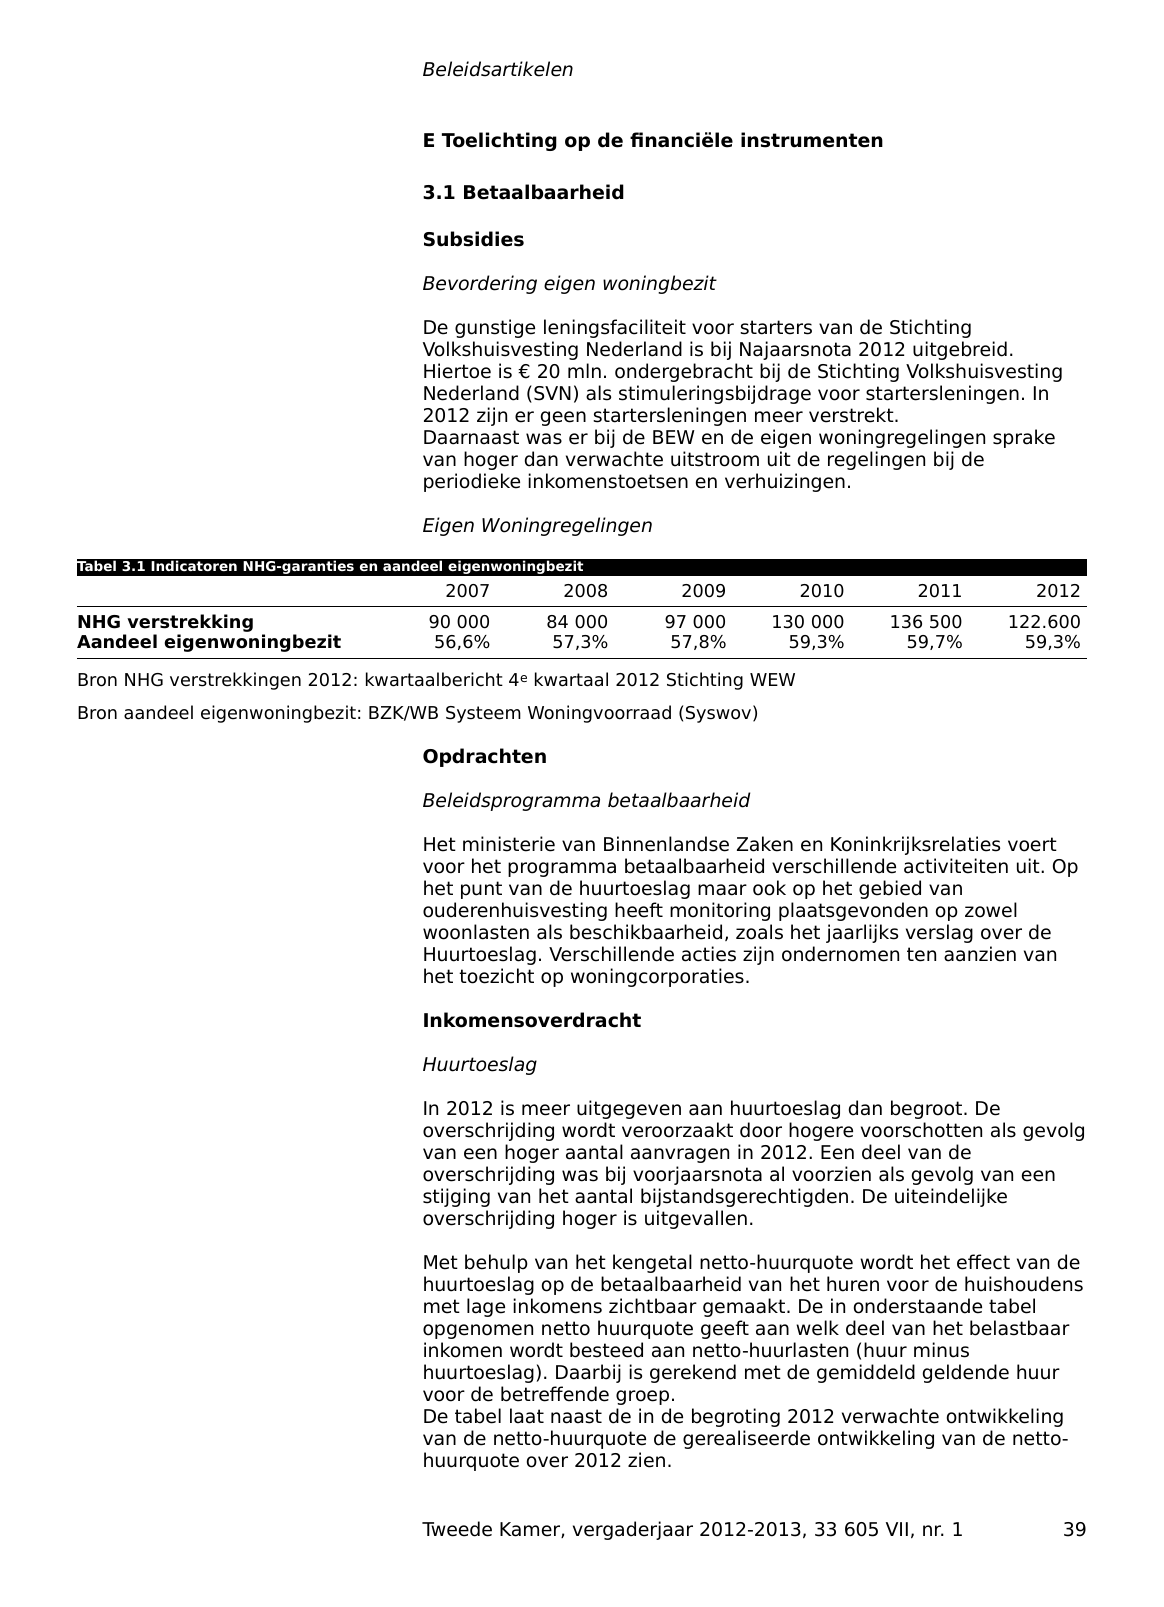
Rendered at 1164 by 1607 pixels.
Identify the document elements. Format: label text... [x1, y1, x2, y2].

table_cell Bron NHG verstrekkingen 2012: kwartaalbericht 4e kwartaal 2012 Stichting WEW Bron aandeel eigenwoningbezit: BZK/WB Systeem Woningvoorraad (Syswov) [77, 659, 1087, 723]
table_cell 57,3% [496, 632, 614, 657]
table_cell NHG verstrekking [77, 607, 378, 632]
subtitle Eigen Woningregelingen [422, 515, 1087, 537]
table_cell 57,8% [614, 632, 732, 657]
table_cell 84 000 [496, 607, 614, 632]
table_cell 2011 [850, 576, 968, 606]
text De gunstige leningsfaciliteit voor starters van de Stichting Volkshuisvesting Nederland is bij Najaarsnota 2012 uitgebreid. Hiertoe is € 20 mln. ondergebracht bij de Stichting Volkshuisvesting Nederland (SVN) als stimuleringsbijdrage voor startersleningen. In 2012 zijn er geen startersleningen meer verstrekt. [422, 317, 1087, 427]
text De tabel laat naast de in de begroting 2012 verwachte ontwikkeling van de netto-huurquote de gerealiseerde ontwikkeling van de netto-huurquote over 2012 zien. [422, 1406, 1087, 1472]
table_cell 59,3% [969, 632, 1087, 657]
table_cell 2010 [732, 576, 850, 606]
table_cell 90 000 [378, 607, 496, 632]
text Met behulp van het kengetal netto-huurquote wordt het effect van de huurtoeslag op de betaalbaarheid van het huren voor de huishoudens met lage inkomens zichtbaar gemaakt. De in onderstaande tabel opgenomen netto huurquote geeft aan welk deel van het belastbaar inkomen wordt besteed aan netto-huurlasten (huur minus huurtoeslag). Daarbij is gerekend met de gemiddeld geldende huur voor de betreffende groep. [422, 1252, 1087, 1406]
table_cell 2008 [496, 576, 614, 606]
text In 2012 is meer uitgegeven aan huurtoeslag dan begroot. De overschrijding wordt veroorzaakt door hogere voorschotten als gevolg van een hoger aantal aanvragen in 2012. Een deel van de overschrijding was bij voorjaarsnota al voorzien als gevolg van een stijging van het aantal bijstandsgerechtigden. De uiteindelijke overschrijding hoger is uitgevallen. [422, 1098, 1087, 1230]
subtitle Subsidies [422, 229, 1087, 251]
table_cell 97 000 [614, 607, 732, 632]
subtitle Bevordering eigen woningbezit [422, 273, 1087, 295]
subtitle Inkomensoverdracht [422, 1010, 1087, 1032]
table_header Tabel 3.1 Indicatoren NHG-garanties en aandeel eigenwoningbezit [77, 559, 1087, 575]
table_cell 136 500 [850, 607, 968, 632]
table_cell 2012 [969, 576, 1087, 606]
table_cell 122.600 [969, 607, 1087, 632]
table_cell 59,3% [732, 632, 850, 657]
table_cell 130 000 [732, 607, 850, 632]
table_cell Aandeel eigenwoningbezit [77, 632, 378, 657]
table_cell 59,7% [850, 632, 968, 657]
table_cell 2009 [614, 576, 732, 606]
subtitle E Toelichting op de financiële instrumenten [422, 130, 1087, 152]
table_cell [77, 576, 378, 606]
text Daarnaast was er bij de BEW en de eigen woningregelingen sprake van hoger dan verwachte uitstroom uit de regelingen bij de periodieke inkomenstoetsen en verhuizingen. [422, 427, 1087, 493]
subtitle Huurtoeslag [422, 1054, 1087, 1076]
text Het ministerie van Binnenlandse Zaken en Koninkrijksrelaties voert voor het programma betaalbaarheid verschillende activiteiten uit. Op het punt van de huurtoeslag maar ook op het gebied van ouderenhuisvesting heeft monitoring plaatsgevonden op zowel woonlasten als beschikbaarheid, zoals het jaarlijks verslag over de Huurtoeslag. Verschillende acties zijn ondernomen ten aanzien van het toezicht op woningcorporaties. [422, 834, 1087, 988]
table_cell 2007 [378, 576, 496, 606]
table_cell 56,6% [378, 632, 496, 657]
subtitle Beleidsprogramma betaalbaarheid [422, 790, 1087, 812]
subtitle 3.1 Betaalbaarheid [422, 182, 1087, 204]
subtitle Opdrachten [422, 746, 1087, 767]
